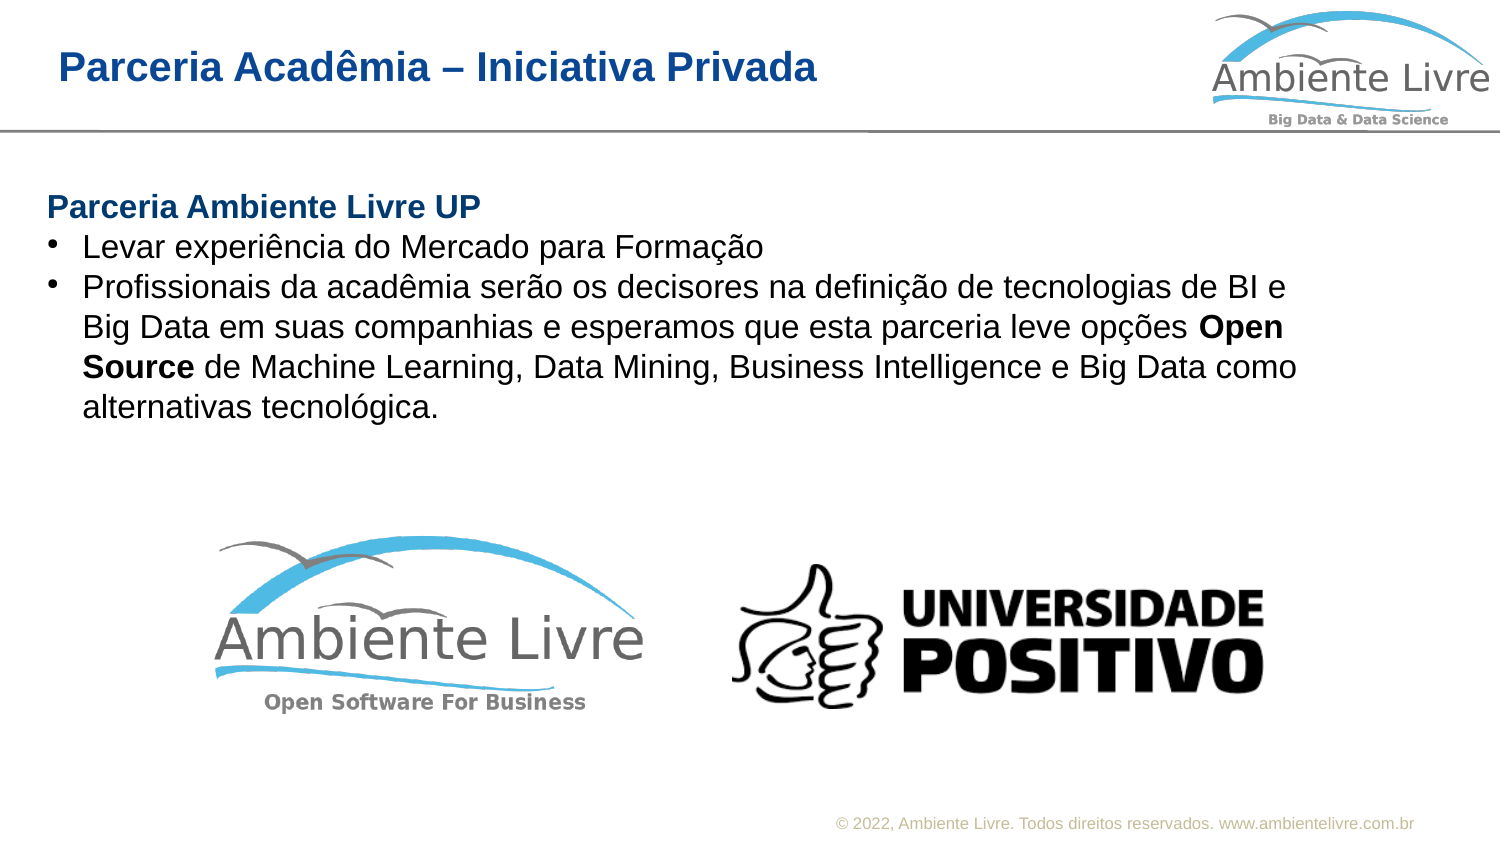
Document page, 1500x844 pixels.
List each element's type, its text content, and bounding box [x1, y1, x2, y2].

title Parceria Acadêmia – Iniciativa Privada [43, 8, 1127, 129]
picture [106, 377, 1313, 838]
picture [1212, 11, 1489, 127]
text_box Parceria Ambiente Livre UP Levar experiência do Mercado para Formação Profissionais da acadêmia serão os decisores na definição de tecnologias de BI e Big Data em suas companhias e esperamos que esta parceria leve opções Open Source de Machine Learning, Data Mining, Business Intelligence e Big Data como alternativas tecnológica. [32, 178, 1347, 433]
